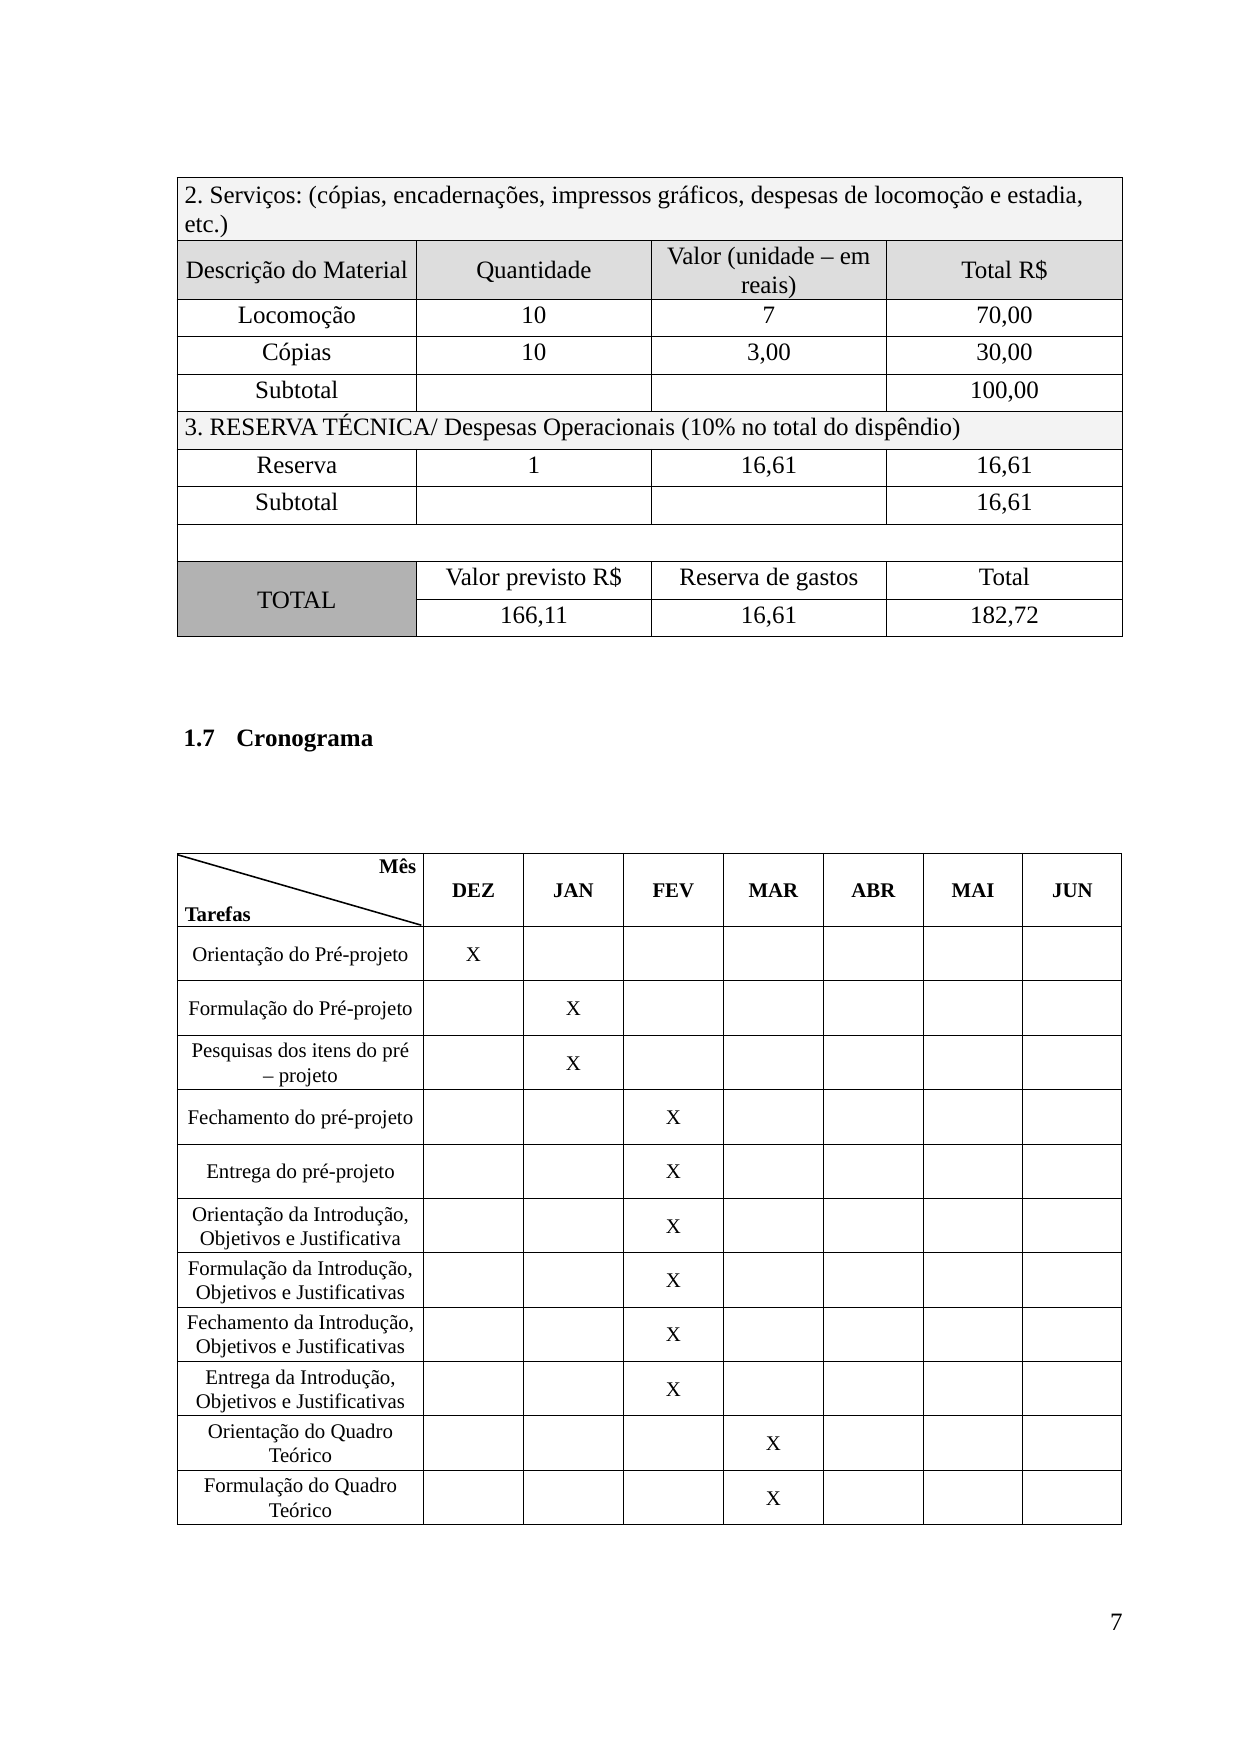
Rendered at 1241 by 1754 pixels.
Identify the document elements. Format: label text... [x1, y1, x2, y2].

table_cell Orientação do Pré-projeto [178, 927, 423, 980]
table_cell X [724, 1416, 823, 1470]
table_cell Total R$ [887, 241, 1122, 299]
table_cell Quantidade [417, 241, 651, 299]
table_cell 70,00 [887, 300, 1122, 336]
table_cell [424, 1253, 523, 1307]
table_cell [524, 1253, 623, 1307]
table_cell 16,61 [887, 450, 1122, 486]
table_cell [524, 927, 623, 980]
table_cell [924, 927, 1022, 980]
table_cell [1023, 1471, 1121, 1524]
table_header Mês Tarefas [182, 854, 423, 926]
table_cell [724, 1036, 823, 1089]
table_cell TOTAL [178, 562, 416, 636]
table_cell [824, 1416, 923, 1470]
table_cell [724, 981, 823, 1035]
table_header JAN [524, 854, 623, 926]
table_cell X [424, 927, 523, 980]
table_cell 3. RESERVA TÉCNICA/ Despesas Operacionais (10% no total do dispêndio) [178, 412, 1122, 449]
table_cell [824, 981, 923, 1035]
table_cell 16,61 [652, 600, 886, 636]
table_header DEZ [424, 854, 523, 926]
table_cell [824, 1090, 923, 1143]
table_cell [724, 1253, 823, 1307]
table_cell [1023, 1308, 1121, 1361]
table_cell 3,00 [652, 337, 886, 374]
table_cell [1023, 1090, 1121, 1143]
table_cell [824, 1036, 923, 1089]
table_header MAR [724, 854, 823, 926]
table_cell [924, 1416, 1022, 1470]
table_cell Valor (unidade – em reais) [652, 241, 886, 299]
table_cell Entrega da Introdução, Objetivos e Justificativas [178, 1362, 423, 1415]
table_cell X [624, 1253, 723, 1307]
table_cell 16,61 [887, 487, 1122, 524]
table_cell [524, 1308, 623, 1361]
table_cell X [524, 981, 623, 1035]
table_cell 10 [417, 300, 651, 336]
table_cell Reserva [178, 450, 416, 486]
table_cell [424, 1090, 523, 1143]
table_cell [1023, 1253, 1121, 1307]
table_cell [924, 1199, 1022, 1252]
table_cell [824, 1471, 923, 1524]
table_cell [1023, 1199, 1121, 1252]
table_header FEV [624, 854, 723, 926]
table_cell 182,72 [887, 600, 1122, 636]
table_cell Orientação da Introdução, Objetivos e Justificativa [178, 1199, 423, 1252]
table_cell X [724, 1471, 823, 1524]
table_cell [624, 981, 723, 1035]
table_cell [924, 1090, 1022, 1143]
table_cell [424, 1199, 523, 1252]
table_cell 1 [417, 450, 651, 486]
table_cell [652, 487, 886, 524]
table_cell Descrição do Material [178, 241, 416, 299]
table_cell Formulação do Quadro Teórico [178, 1471, 423, 1524]
table_cell X [524, 1036, 623, 1089]
table_cell [624, 927, 723, 980]
table_cell [424, 1308, 523, 1361]
table_cell Pesquisas dos itens do pré – projeto [178, 1036, 423, 1089]
table_cell [724, 1090, 823, 1143]
table_cell Fechamento da Introdução, Objetivos e Justificativas [178, 1308, 423, 1361]
table_cell X [624, 1145, 723, 1198]
table_cell [1023, 981, 1121, 1035]
table_header ABR [824, 854, 923, 926]
table_cell [624, 1416, 723, 1470]
table_cell [724, 1145, 823, 1198]
table_header JUN [1023, 854, 1121, 926]
table_cell Subtotal [178, 487, 416, 524]
table_cell [1023, 1036, 1121, 1089]
table_cell [624, 1036, 723, 1089]
table_cell [924, 1145, 1022, 1198]
table_cell [1023, 1145, 1121, 1198]
table_cell Locomoção [178, 300, 416, 336]
table_header MAI [924, 854, 1022, 926]
table_cell 7 [652, 300, 886, 336]
table_cell [1023, 1416, 1121, 1470]
subtitle Cronograma [177, 723, 1122, 752]
table_cell 2. Serviços: (cópias, encadernações, impressos gráficos, despesas de locomoção e estadia, etc.) [178, 178, 1122, 240]
table_cell Reserva de gastos [652, 562, 886, 599]
table_cell [524, 1090, 623, 1143]
table_cell Orientação do Quadro Teórico [178, 1416, 423, 1470]
table_cell [924, 1253, 1022, 1307]
table_cell [652, 375, 886, 411]
table_cell Total [887, 562, 1122, 599]
table_cell [824, 1145, 923, 1198]
table_cell [724, 1308, 823, 1361]
table_cell [1023, 1362, 1121, 1415]
table_cell 16,61 [652, 450, 886, 486]
table_cell 166,11 [417, 600, 651, 636]
table_cell [924, 1036, 1022, 1089]
table_cell 100,00 [887, 375, 1122, 411]
table_cell X [624, 1362, 723, 1415]
table_header Mês Tarefas [178, 856, 417, 926]
table_cell Formulação do Pré-projeto [178, 981, 423, 1035]
table_cell [724, 927, 823, 980]
table_cell [724, 1362, 823, 1415]
table_cell Subtotal [178, 375, 416, 411]
table_cell [424, 1036, 523, 1089]
table_cell [417, 487, 651, 524]
table_cell [924, 1362, 1022, 1415]
table_cell [724, 1199, 823, 1252]
table_cell 30,00 [887, 337, 1122, 374]
table_cell [424, 1416, 523, 1470]
table_cell [524, 1199, 623, 1252]
table_cell [1023, 927, 1121, 980]
table_cell [524, 1416, 623, 1470]
table_cell [524, 1145, 623, 1198]
table_cell [524, 1362, 623, 1415]
table_cell [824, 1253, 923, 1307]
table_cell Cópias [178, 337, 416, 374]
table_cell [424, 1145, 523, 1198]
table_cell Fechamento do pré-projeto [178, 1090, 423, 1143]
table_cell [424, 1362, 523, 1415]
table_cell X [624, 1090, 723, 1143]
table_cell X [624, 1308, 723, 1361]
table_cell [824, 1362, 923, 1415]
table_cell [824, 927, 923, 980]
table_cell [178, 525, 1122, 561]
table_cell [924, 1471, 1022, 1524]
table_cell X [624, 1199, 723, 1252]
table_cell [924, 1308, 1022, 1361]
table_cell [924, 981, 1022, 1035]
table_cell [417, 375, 651, 411]
table_cell [524, 1471, 623, 1524]
table_cell [824, 1199, 923, 1252]
table_cell 10 [417, 337, 651, 374]
table_cell Formulação da Introdução, Objetivos e Justificativas [178, 1253, 423, 1307]
table_cell [624, 1471, 723, 1524]
table_cell Entrega do pré-projeto [178, 1145, 423, 1198]
table_cell Valor previsto R$ [417, 562, 651, 599]
table_cell [424, 981, 523, 1035]
table_cell [424, 1471, 523, 1524]
table_cell [824, 1308, 923, 1361]
